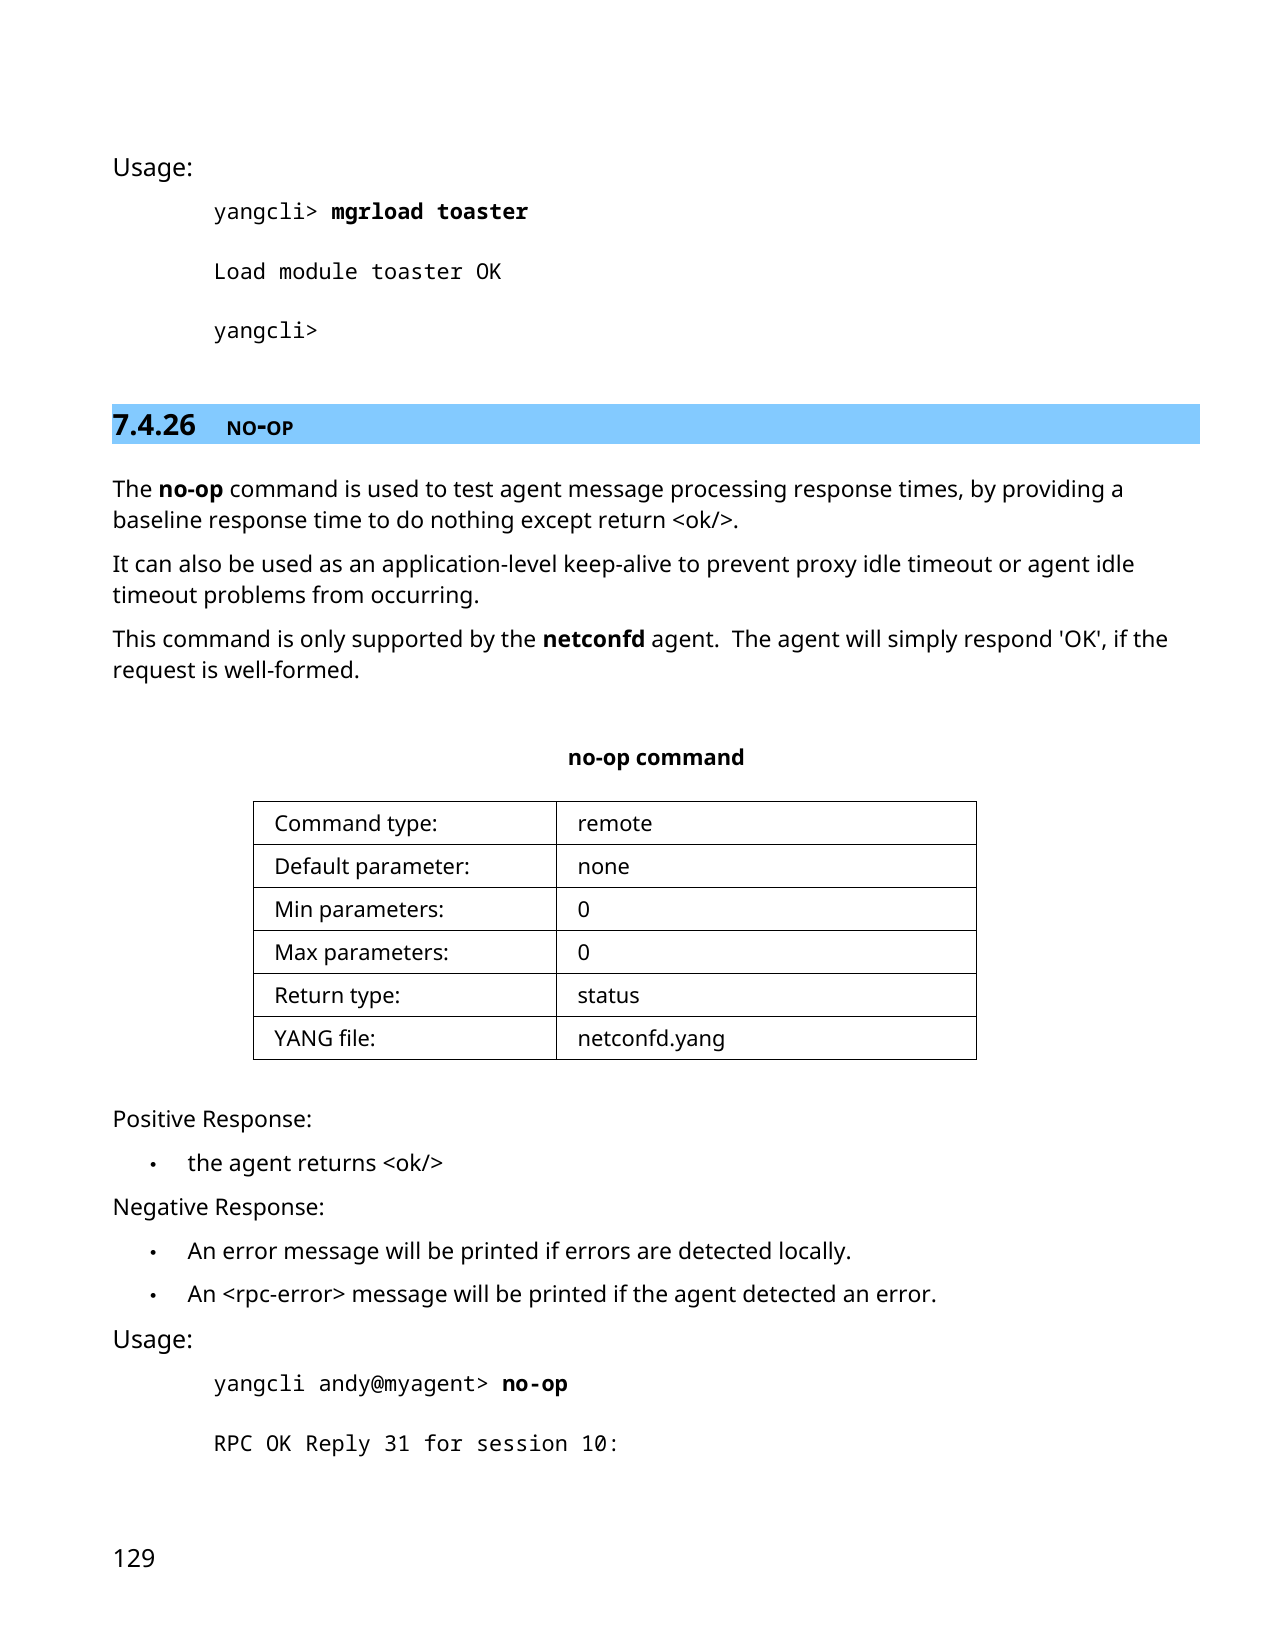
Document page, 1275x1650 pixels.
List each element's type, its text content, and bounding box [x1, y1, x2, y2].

table_cell Return type: [254, 974, 556, 1016]
table_cell none [557, 845, 976, 887]
table_cell YANG file: [254, 1017, 556, 1059]
table_cell 0 [557, 931, 976, 973]
table_cell 0 [557, 888, 976, 930]
list the agent returns <ok/> [150, 1147, 1200, 1178]
table_cell Max parameters: [254, 931, 556, 973]
text The no-op command is used to test agent message processing response times, by providing a baseline response time to do nothing except return <ok/>. [112, 473, 1200, 535]
list An error message will be printed if errors are detected locally. [150, 1235, 1200, 1266]
text Usage: [112, 1322, 1200, 1356]
subtitle no-op [112, 404, 1200, 444]
table_header remote [557, 802, 976, 844]
table_cell netconfd.yang [557, 1017, 976, 1059]
table_cell Min parameters: [254, 888, 556, 930]
text yangcli andy@myagent> no-op RPC OK Reply 31 for session 10: [139, 1368, 1200, 1487]
text Positive Response: [112, 1103, 1200, 1135]
table_header Command type: [254, 802, 556, 844]
table_cell status [557, 974, 976, 1016]
table_cell Default parameter: [254, 845, 556, 887]
text Negative Response: [112, 1191, 1200, 1222]
list An <rpc-error> message will be printed if the agent detected an error. [150, 1278, 1200, 1310]
text yangcli> mgrload toaster Load module toaster OK yangcli> [139, 196, 1200, 375]
text This command is only supported by the netconfd agent. The agent will simply respond 'OK', if the request is well-formed. [112, 623, 1200, 685]
subtitle no-op command [127, 742, 1185, 771]
text It can also be used as an application-level keep-alive to prevent proxy idle timeout or agent idle timeout problems from occurring. [112, 548, 1200, 610]
text Usage: [112, 150, 1200, 184]
